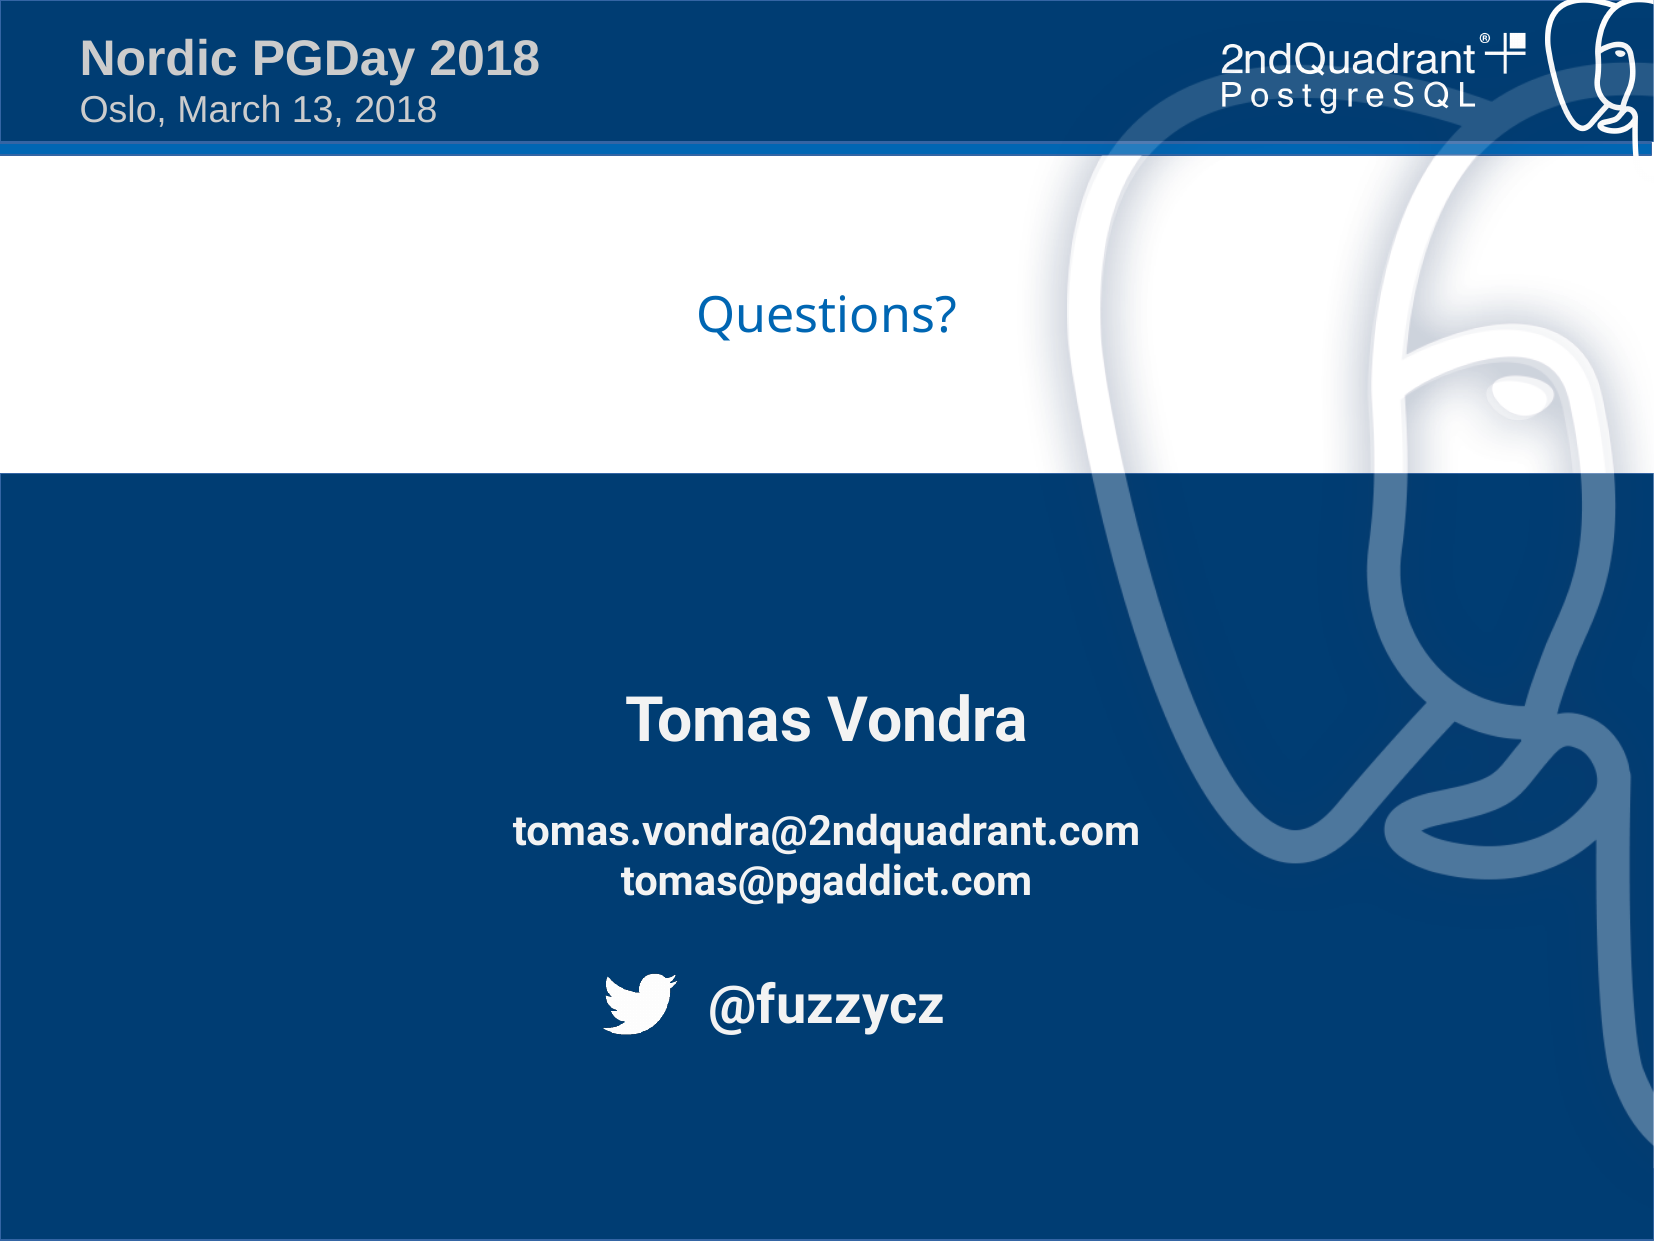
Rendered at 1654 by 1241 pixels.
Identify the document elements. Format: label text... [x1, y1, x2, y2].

picture [632, 0, 1654, 1228]
text_box [0, 473, 1654, 1241]
picture [584, 948, 696, 1060]
text_box Tomas Vondra tomas.vondra@2ndquadrant.com tomas@pgaddict.com @fuzzycz [82, 565, 1571, 1148]
text_box Questions? [82, 216, 995, 408]
